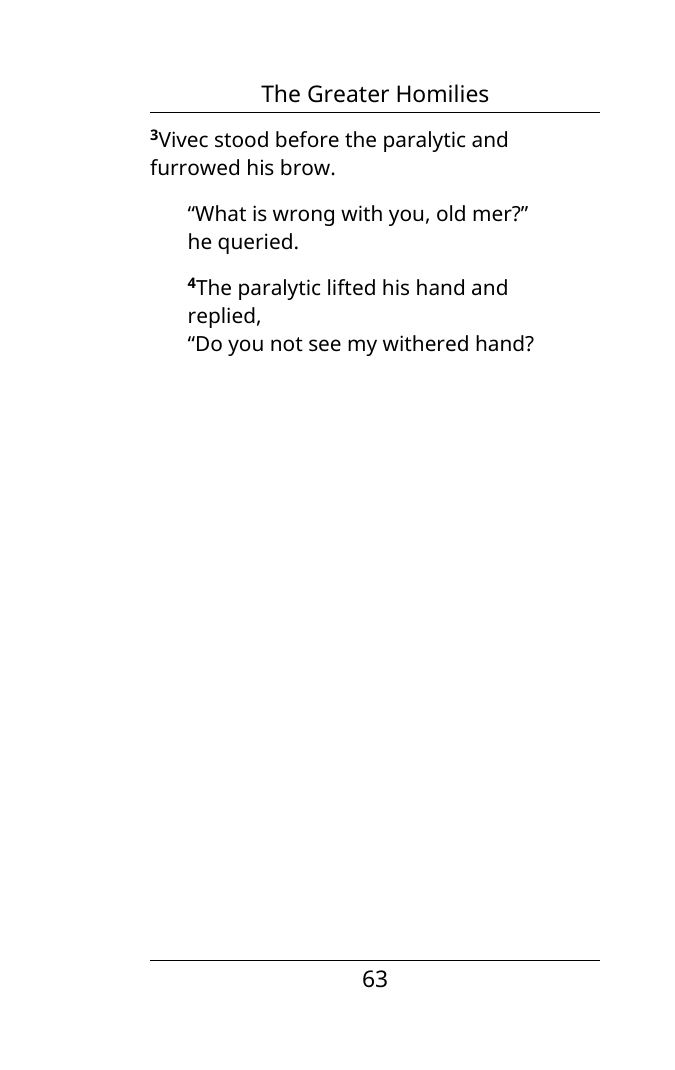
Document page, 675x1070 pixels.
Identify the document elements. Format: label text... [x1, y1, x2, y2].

text 4The paralytic lifted his hand and replied, “Do you not see my withered hand? [187, 273, 581, 358]
text 3Vivec stood before the paralytic and furrowed his brow. [150, 125, 600, 182]
text “What is wrong with you, old mer?” he queried. [187, 199, 562, 256]
